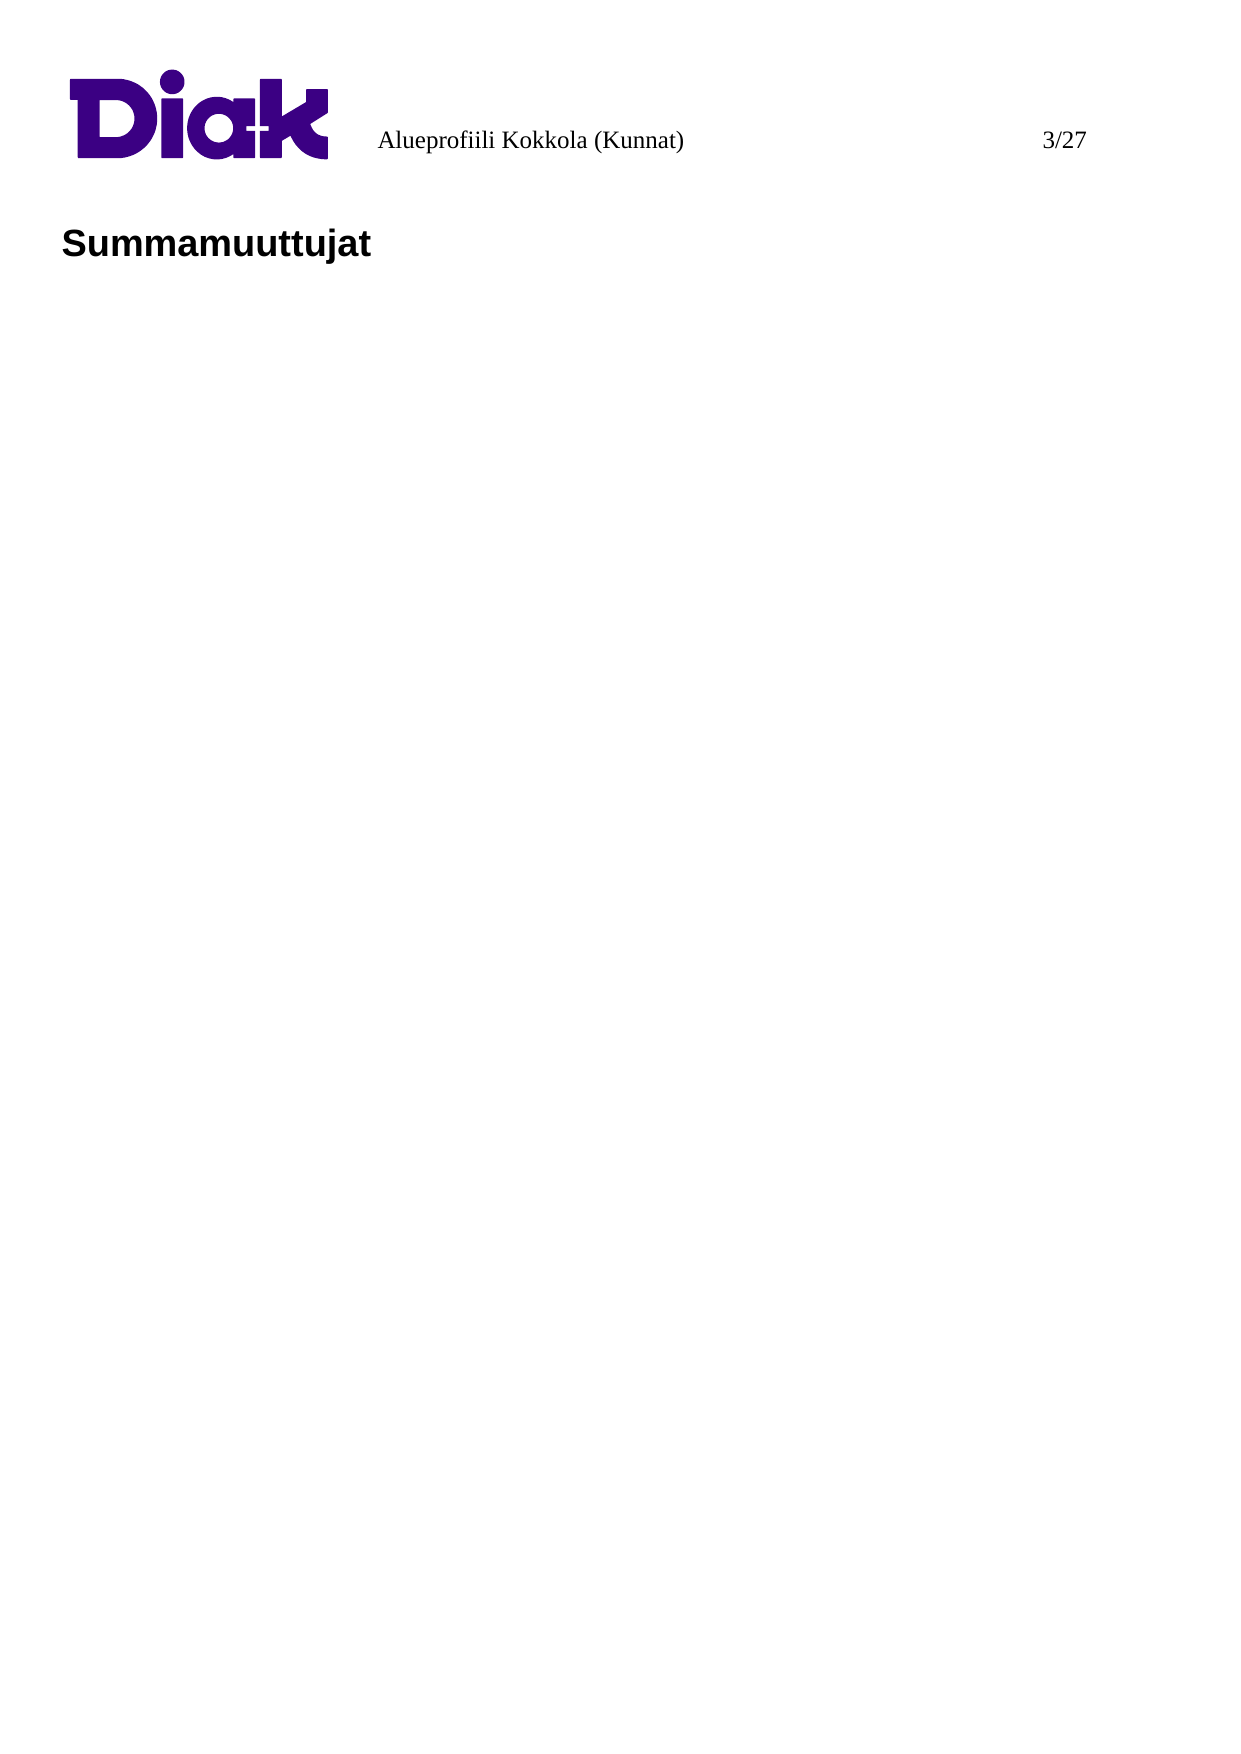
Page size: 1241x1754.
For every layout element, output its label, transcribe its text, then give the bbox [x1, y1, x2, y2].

subtitle Summamuuttujat [61, 221, 1179, 265]
